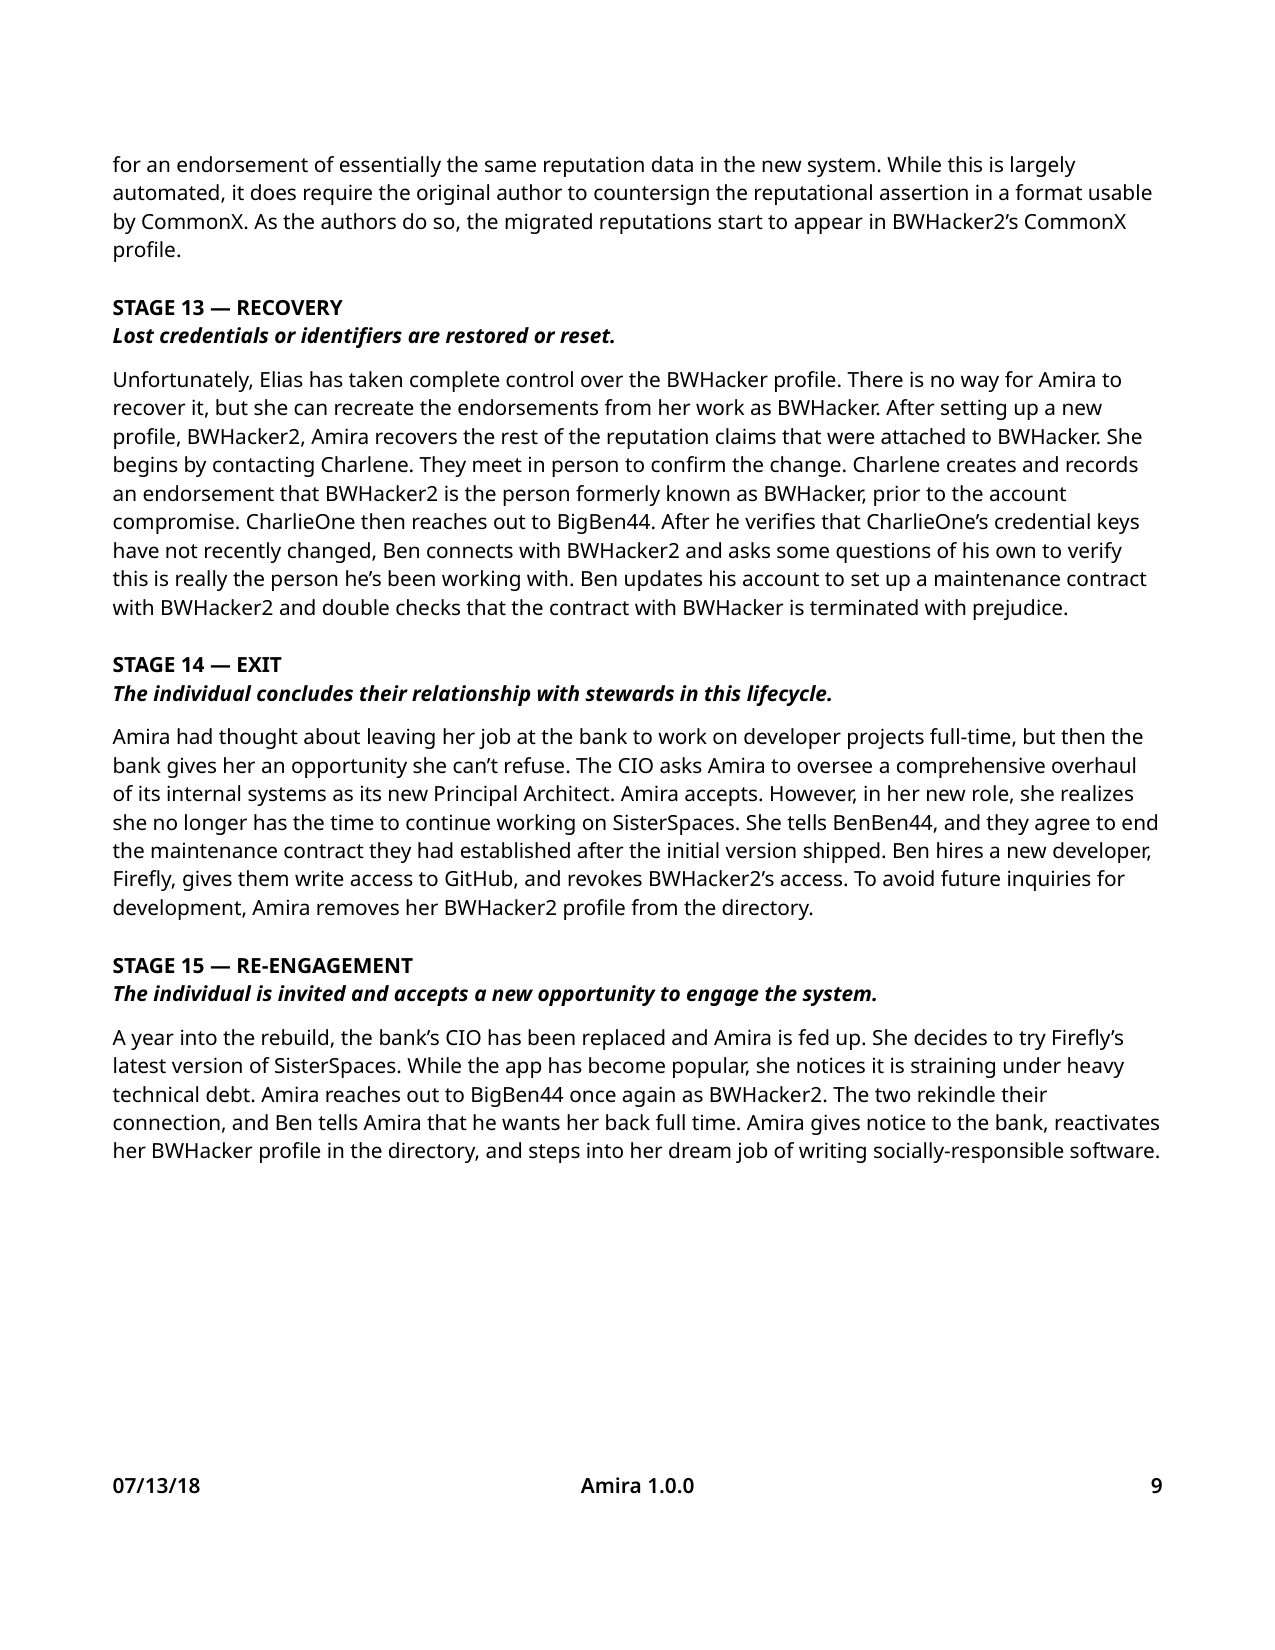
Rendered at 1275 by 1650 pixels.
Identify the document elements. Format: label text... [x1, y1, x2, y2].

text Unfortunately, Elias has taken complete control over the BWHacker profile. There is no way for Amira to recover it, but she can recreate the endorsements from her work as BWHacker. After setting up a new profile, BWHacker2, Amira recovers the rest of the reputation claims that were attached to BWHacker. She begins by contacting Charlene. They meet in person to confirm the change. Charlene creates and records an endorsement that BWHacker2 is the person formerly known as BWHacker, prior to the account compromise. CharlieOne then reaches out to BigBen44. After he verifies that CharlieOne’s credential keys have not recently changed, Ben connects with BWHacker2 and asks some questions of his own to verify this is really the person he’s been working with. Ben updates his account to set up a maintenance contract with BWHacker2 and double checks that the contract with BWHacker is terminated with prejudice. [112, 365, 1162, 621]
subtitle The individual concludes their relationship with stewards in this lifecycle. [112, 679, 1162, 707]
subtitle The individual is invited and accepts a new opportunity to engage the system. [112, 979, 1162, 1008]
text A year into the rebuild, the bank’s CIO has been replaced and Amira is fed up. She decides to try Firefly’s latest version of SisterSpaces. While the app has become popular, she notices it is straining under heavy technical debt. Amira reaches out to BigBen44 once again as BWHacker2. The two rekindle their connection, and Ben tells Amira that he wants her back full time. Amira gives notice to the bank, reactivates her BWHacker profile in the directory, and steps into her dream job of writing socially-responsible software. [112, 1023, 1162, 1165]
subtitle Stage 13 — Recovery [112, 293, 1162, 322]
subtitle Stage 14 — Exit [112, 651, 1162, 679]
subtitle Stage 15 — Re-engagement [112, 951, 1162, 979]
text for an endorsement of essentially the same reputation data in the new system. While this is largely automated, it does require the original author to countersign the reputational assertion in a format usable by CommonX. As the authors do so, the migrated reputations start to appear in BWHacker2’s CommonX profile. [112, 150, 1162, 264]
text Amira had thought about leaving her job at the bank to work on developer projects full-time, but then the bank gives her an opportunity she can’t refuse. The CIO asks Amira to oversee a comprehensive overhaul of its internal systems as its new Principal Architect. Amira accepts. However, in her new role, she realizes she no longer has the time to continue working on SisterSpaces. She tells BenBen44, and they agree to end the maintenance contract they had established after the initial version shipped. Ben hires a new developer, Firefly, gives them write access to GitHub, and revokes BWHacker2’s access. To avoid future inquiries for development, Amira removes her BWHacker2 profile from the directory. [112, 722, 1162, 921]
subtitle Lost credentials or identifiers are restored or reset. [112, 322, 1162, 350]
